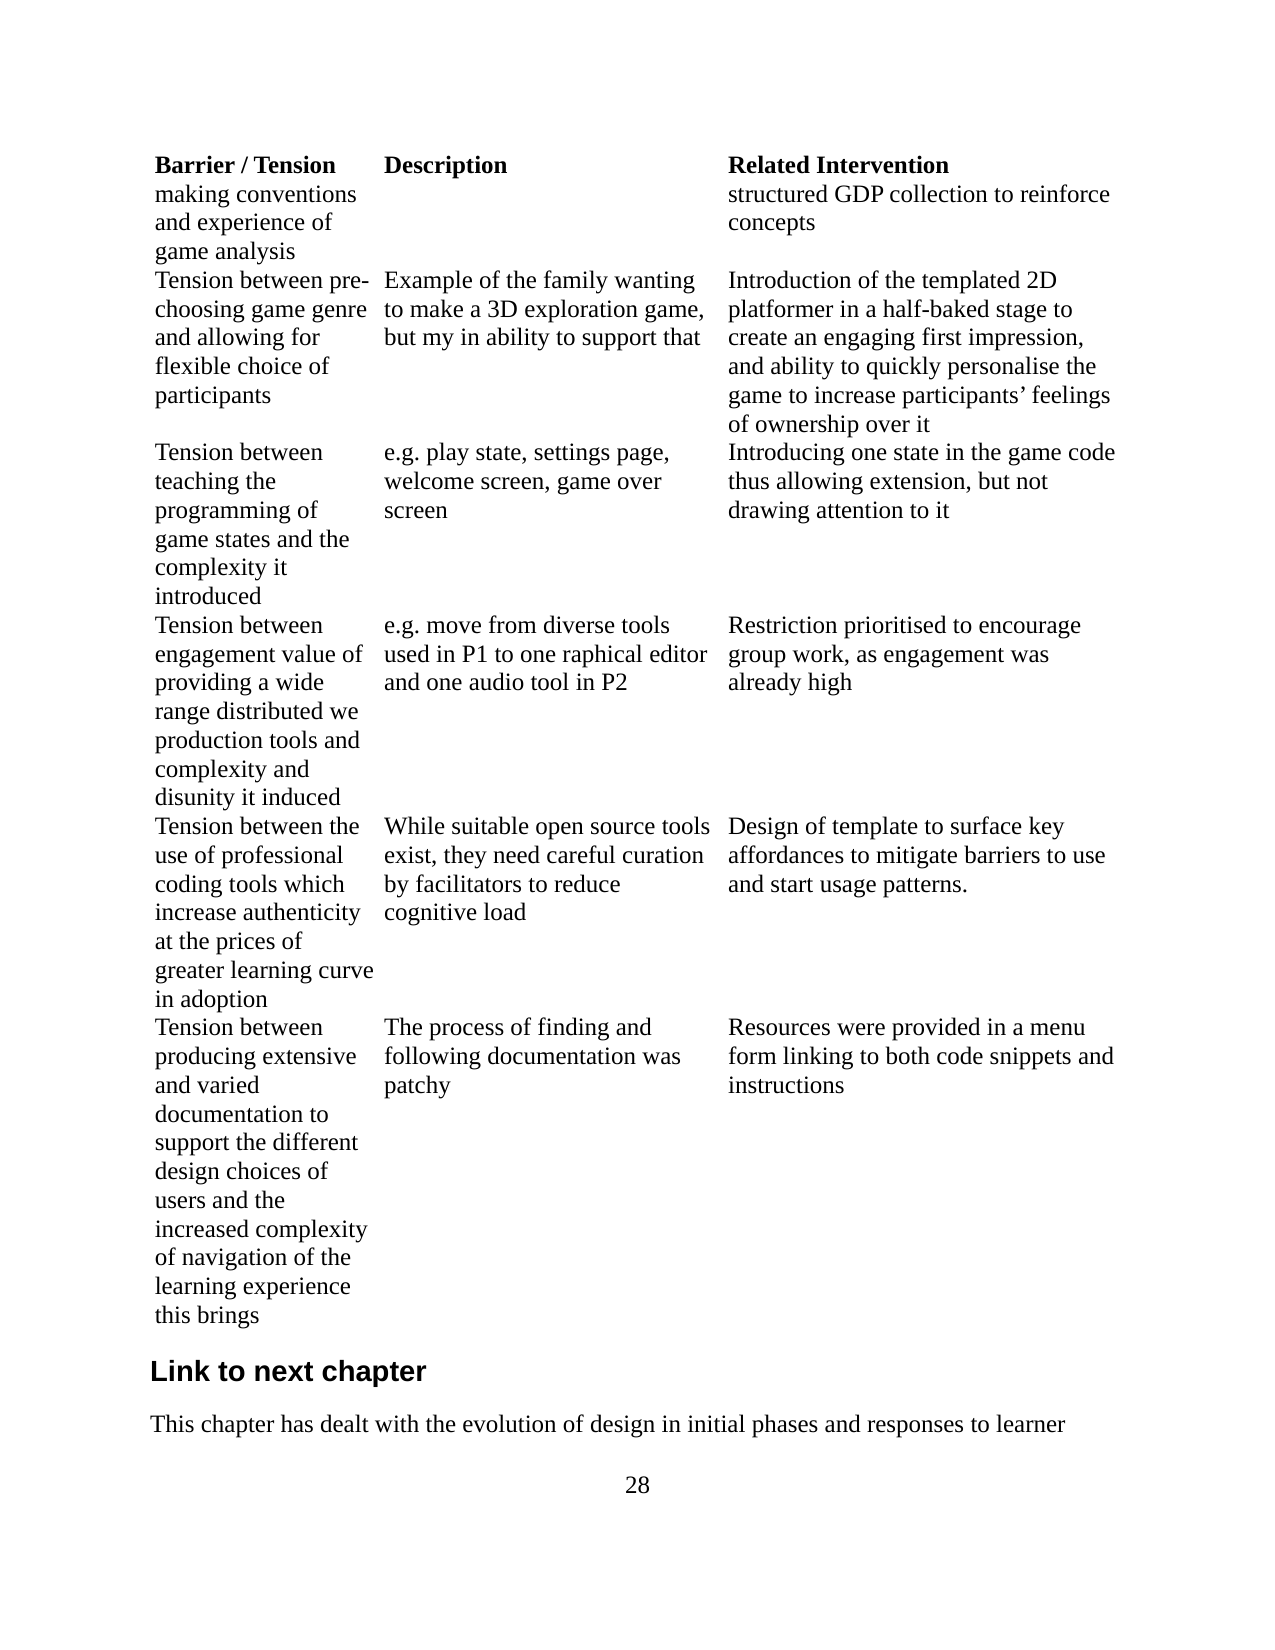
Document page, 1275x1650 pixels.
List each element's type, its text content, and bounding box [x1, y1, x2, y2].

table_cell Restriction prioritised to encourage group work, as engagement was already high [724, 610, 1125, 811]
table_cell Tension between the use of professional coding tools which increase authenticity at the prices of greater learning curve in adoption [150, 811, 379, 1012]
subtitle Link to next chapter [150, 1354, 1125, 1387]
table_cell Tension between engagement value of providing a wide range distributed we production tools and complexity and disunity it induced [150, 610, 379, 811]
table_cell making conventions and experience of game analysis [150, 179, 379, 265]
table_cell Tension between teaching the programming of game states and the complexity it introduced [150, 438, 379, 610]
table_cell e.g. play state, settings page, welcome screen, game over screen [379, 438, 723, 610]
table_header Barrier / Tension [150, 150, 379, 179]
table_header Related Intervention [724, 150, 1125, 179]
table_cell Example of the family wanting to make a 3D exploration game, but my in ability to support that [379, 265, 723, 437]
table_cell While suitable open source tools exist, they need careful curation by facilitators to reduce cognitive load [379, 811, 723, 1012]
table_cell Tension between pre-choosing game genre and allowing for flexible choice of participants [150, 265, 379, 437]
text This chapter has dealt with the evolution of design in initial phases and responses to learner [150, 1409, 1125, 1437]
table_cell Resources were provided in a menu form linking to both code snippets and instructions [724, 1013, 1125, 1329]
table_header Description [379, 150, 723, 179]
table_cell Introducing one state in the game code thus allowing extension, but not drawing attention to it [724, 438, 1125, 610]
table_cell The process of finding and following documentation was patchy [379, 1013, 723, 1329]
table_cell [379, 179, 723, 265]
table_cell Design of template to surface key affordances to mitigate barriers to use and start usage patterns. [724, 811, 1125, 1012]
table_cell structured GDP collection to reinforce concepts [724, 179, 1125, 265]
table_cell e.g. move from diverse tools used in P1 to one raphical editor and one audio tool in P2 [379, 610, 723, 811]
table_cell Introduction of the templated 2D platformer in a half-baked stage to create an engaging first impression, and ability to quickly personalise the game to increase participants’ feelings of ownership over it [724, 265, 1125, 437]
table_cell Tension between producing extensive and varied documentation to support the different design choices of users and the increased complexity of navigation of the learning experience this brings [150, 1013, 379, 1329]
